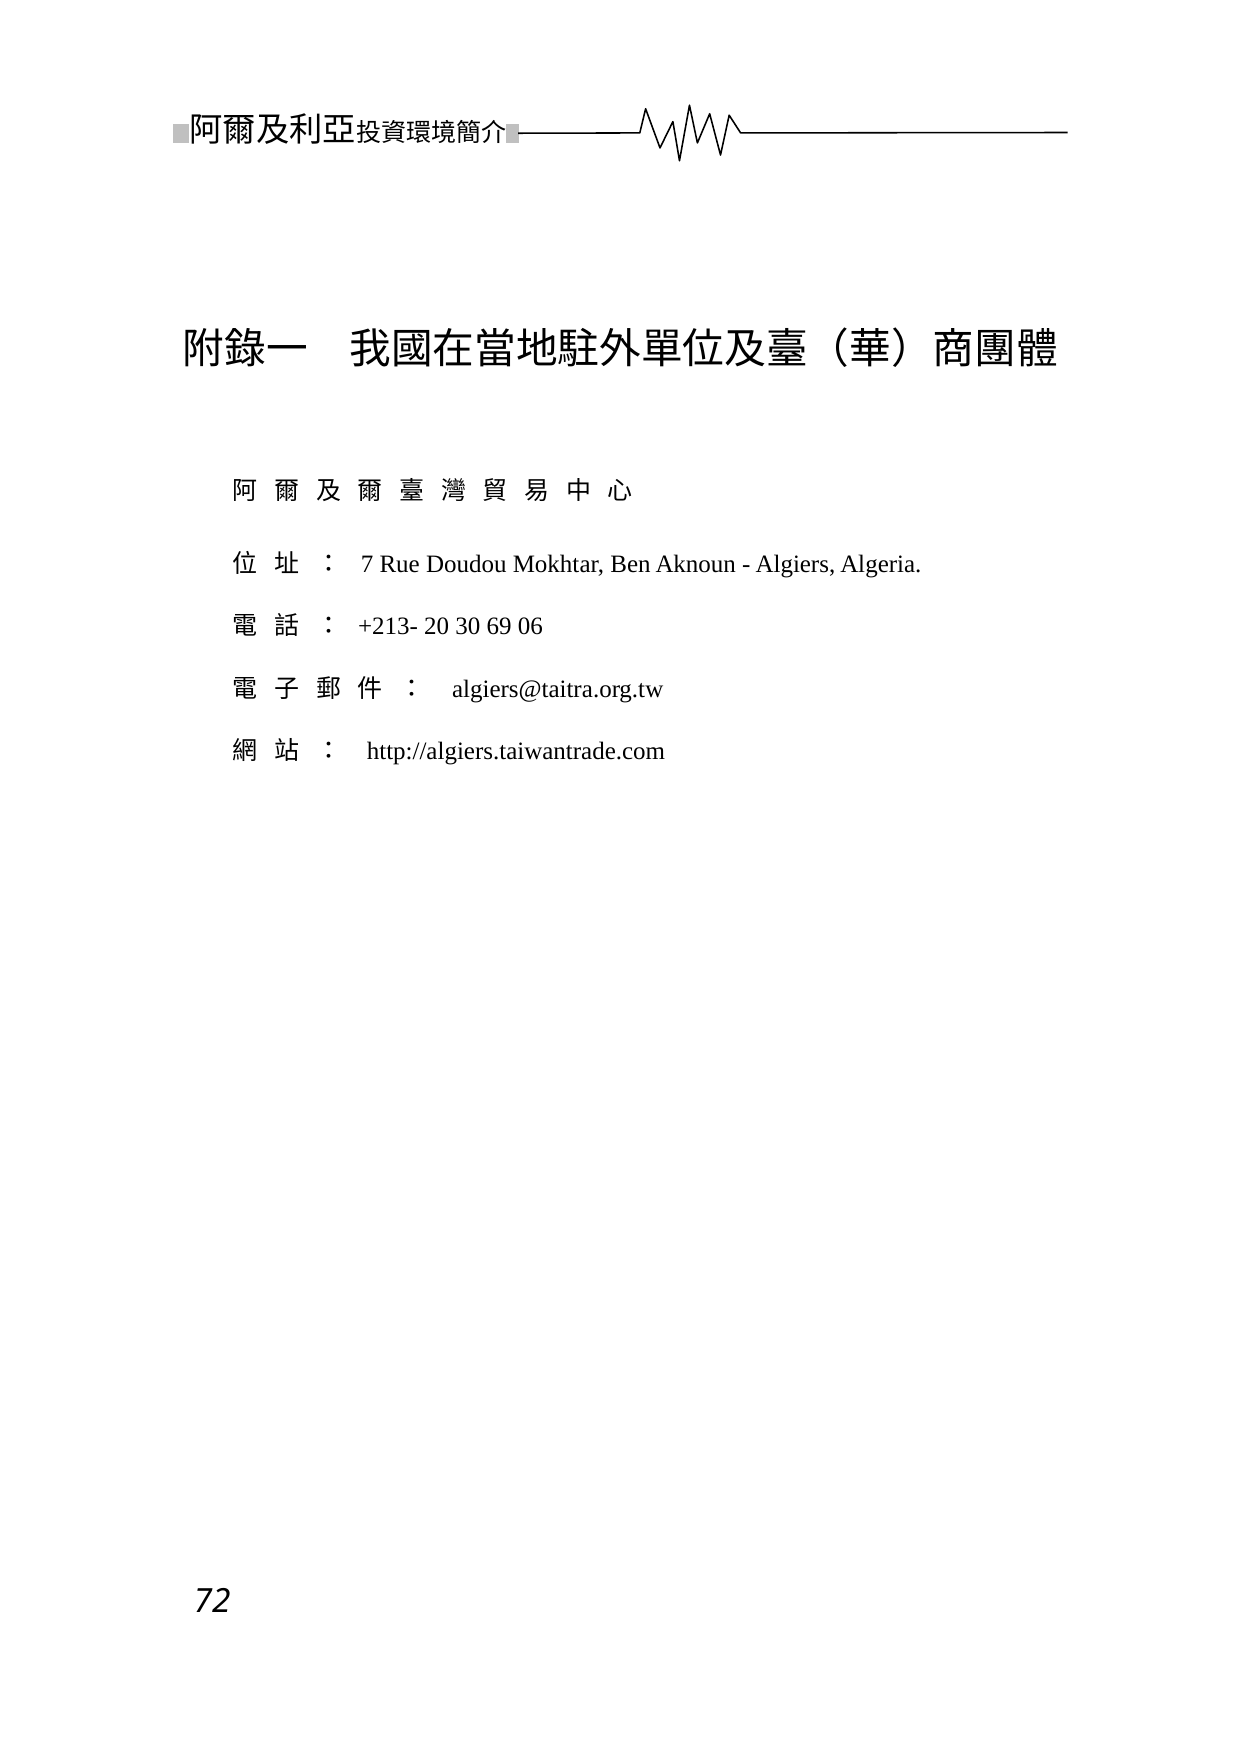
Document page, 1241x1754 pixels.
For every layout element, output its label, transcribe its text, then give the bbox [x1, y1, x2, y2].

text 位址：7 Rue Doudou Mokhtar, Ben Aknoun - Algiers, Algeria. [207, 509, 1058, 572]
text 網站：http://algiers.taiwantrade.com [207, 697, 1058, 759]
text 附錄一 我國在當地駐外單位及臺（華）商團體 [183, 304, 1058, 366]
text 電話：+213- 20 30 69 06 [207, 572, 1058, 634]
text 阿爾及爾臺灣貿易中心 [207, 447, 1058, 509]
text 電子郵件：algiers@taitra.org.tw [207, 634, 1058, 697]
